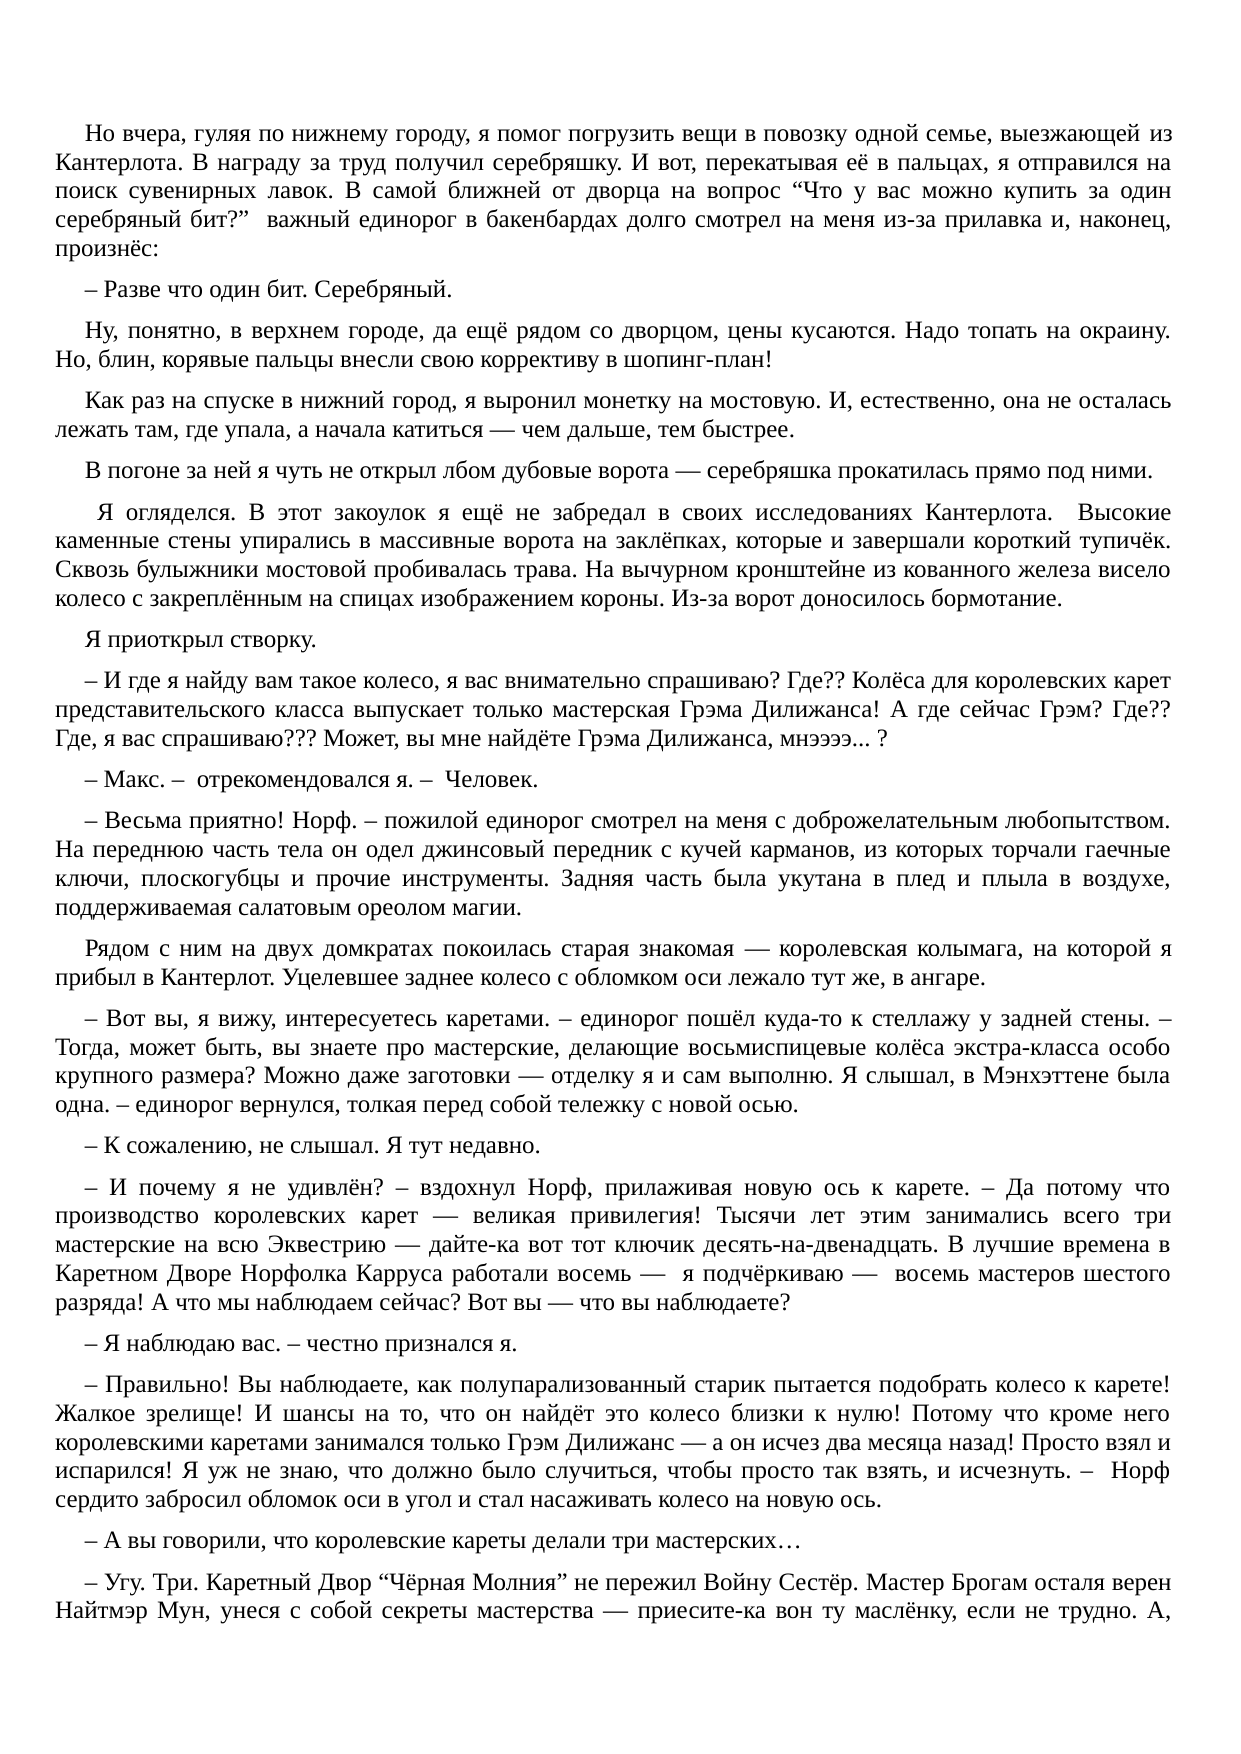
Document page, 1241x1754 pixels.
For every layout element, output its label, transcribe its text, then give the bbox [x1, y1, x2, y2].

text Я огляделся. В этот закоулок я ещё не забредал в своих исследованиях Кантерлота. Высокие каменные стены упирались в массивные ворота на заклёпках, которые и завершали короткий тупичёк. Сквозь булыжники мостовой пробивалась трава. На вычурном кронштейне из кованного железа висело колесо с закреплённым на спицах изображением короны. Из-за ворот доносилось бормотание. [55, 497, 1172, 612]
text – Правильно! Вы наблюдаете, как полупарализованный старик пытается подобрать колесо к карете! Жалкое зрелище! И шансы на то, что он найдёт это колесо близки к нулю! Потому что кроме него королевскими каретами занимался только Грэм Дилижанс — а он исчез два месяца назад! Просто взял и испарился! Я уж не знаю, что должно было случиться, чтобы просто так взять, и исчезнуть. – Норф сердито забросил обломок оси в угол и стал насаживать колесо на новую ось. [55, 1369, 1172, 1513]
text Но вчера, гуляя по нижнему городу, я помог погрузить вещи в повозку одной семье, выезжающей из Кантерлота. В награду за труд получил серебряшку. И вот, перекатывая её в пальцах, я отправился на поиск сувенирных лавок. В самой ближней от дворца на вопрос “Что у вас можно купить за один серебряный бит?” важный единорог в бакенбардах долго смотрел на меня из-за прилавка и, наконец, произнёс: [55, 118, 1172, 262]
text – Макс. – отрекомендовался я. – Человек. [55, 764, 1172, 793]
text – Угу. Три. Каретный Двор “Чёрная Молния” не пережил Войну Сестёр. Мастер Брогам осталя верен Найтмэр Мун, унеся с собой секреты мастерства — приесите-ка вон ту маслёнку, если не трудно. А, [55, 1567, 1172, 1624]
text – Я наблюдаю вас. – честно признался я. [55, 1328, 1172, 1357]
text – Весьма приятно! Норф. – пожилой единорог смотрел на меня с доброжелательным любопытством. На переднюю часть тела он одел джинсовый передник с кучей карманов, из которых торчали гаечные ключи, плоскогубцы и прочие инструменты. Задняя часть была укутана в плед и плыла в воздухе, поддерживаемая салатовым ореолом магии. [55, 806, 1172, 921]
text Рядом с ним на двух домкратах покоилась старая знакомая — королевская колымага, на которой я прибыл в Кантерлот. Уцелевшее заднее колесо с обломком оси лежало тут же, в ангаре. [55, 933, 1172, 991]
text – Вот вы, я вижу, интересуетесь каретами. – единорог пошёл куда-то к стеллажу у задней стены. – Тогда, может быть, вы знаете про мастерские, делающие восьмиспицевые колёса экстра-класса особо крупного размера? Можно даже заготовки — отделку я и сам выполню. Я слышал, в Мэнхэттене была одна. – единорог вернулся, толкая перед собой тележку с новой осью. [55, 1003, 1172, 1118]
text Ну, понятно, в верхнем городе, да ещё рядом со дворцом, цены кусаются. Надо топать на окраину. Но, блин, корявые пальцы внесли свою коррективу в шопинг-план! [55, 316, 1172, 373]
text – И где я найду вам такое колесо, я вас внимательно спрашиваю? Где?? Колёса для королевских карет представительского класса выпускает только мастерская Грэма Дилижанса! А где сейчас Грэм? Где?? Где, я вас спрашиваю??? Может, вы мне найдёте Грэма Дилижанса, мнээээ... ? [55, 666, 1172, 752]
text – Разве что один бит. Серебряный. [55, 274, 1172, 303]
text В погоне за ней я чуть не открыл лбом дубовые ворота — серебряшка прокатилась прямо под ними. [55, 456, 1172, 484]
text – К сожалению, не слышал. Я тут недавно. [55, 1131, 1172, 1159]
text Как раз на спуске в нижний город, я выронил монетку на мостовую. И, естественно, она не осталась лежать там, где упала, а начала катиться — чем дальше, тем быстрее. [55, 386, 1172, 443]
text Я приоткрыл створку. [55, 624, 1172, 653]
text – И почему я не удивлён? – вздохнул Норф, прилаживая новую ось к карете. – Да потому что производство королевских карет — великая привилегия! Тысячи лет этим занимались всего три мастерские на всю Эквестрию — дайте-ка вот тот ключик десять-на-двенадцать. В лучшие времена в Каретном Дворе Норфолка Карруса работали восемь — я подчёркиваю — восемь мастеров шестого разряда! А что мы наблюдаем сейчас? Вот вы — что вы наблюдаете? [55, 1172, 1172, 1316]
text – А вы говорили, что королевские кареты делали три мастерских… [55, 1526, 1172, 1554]
